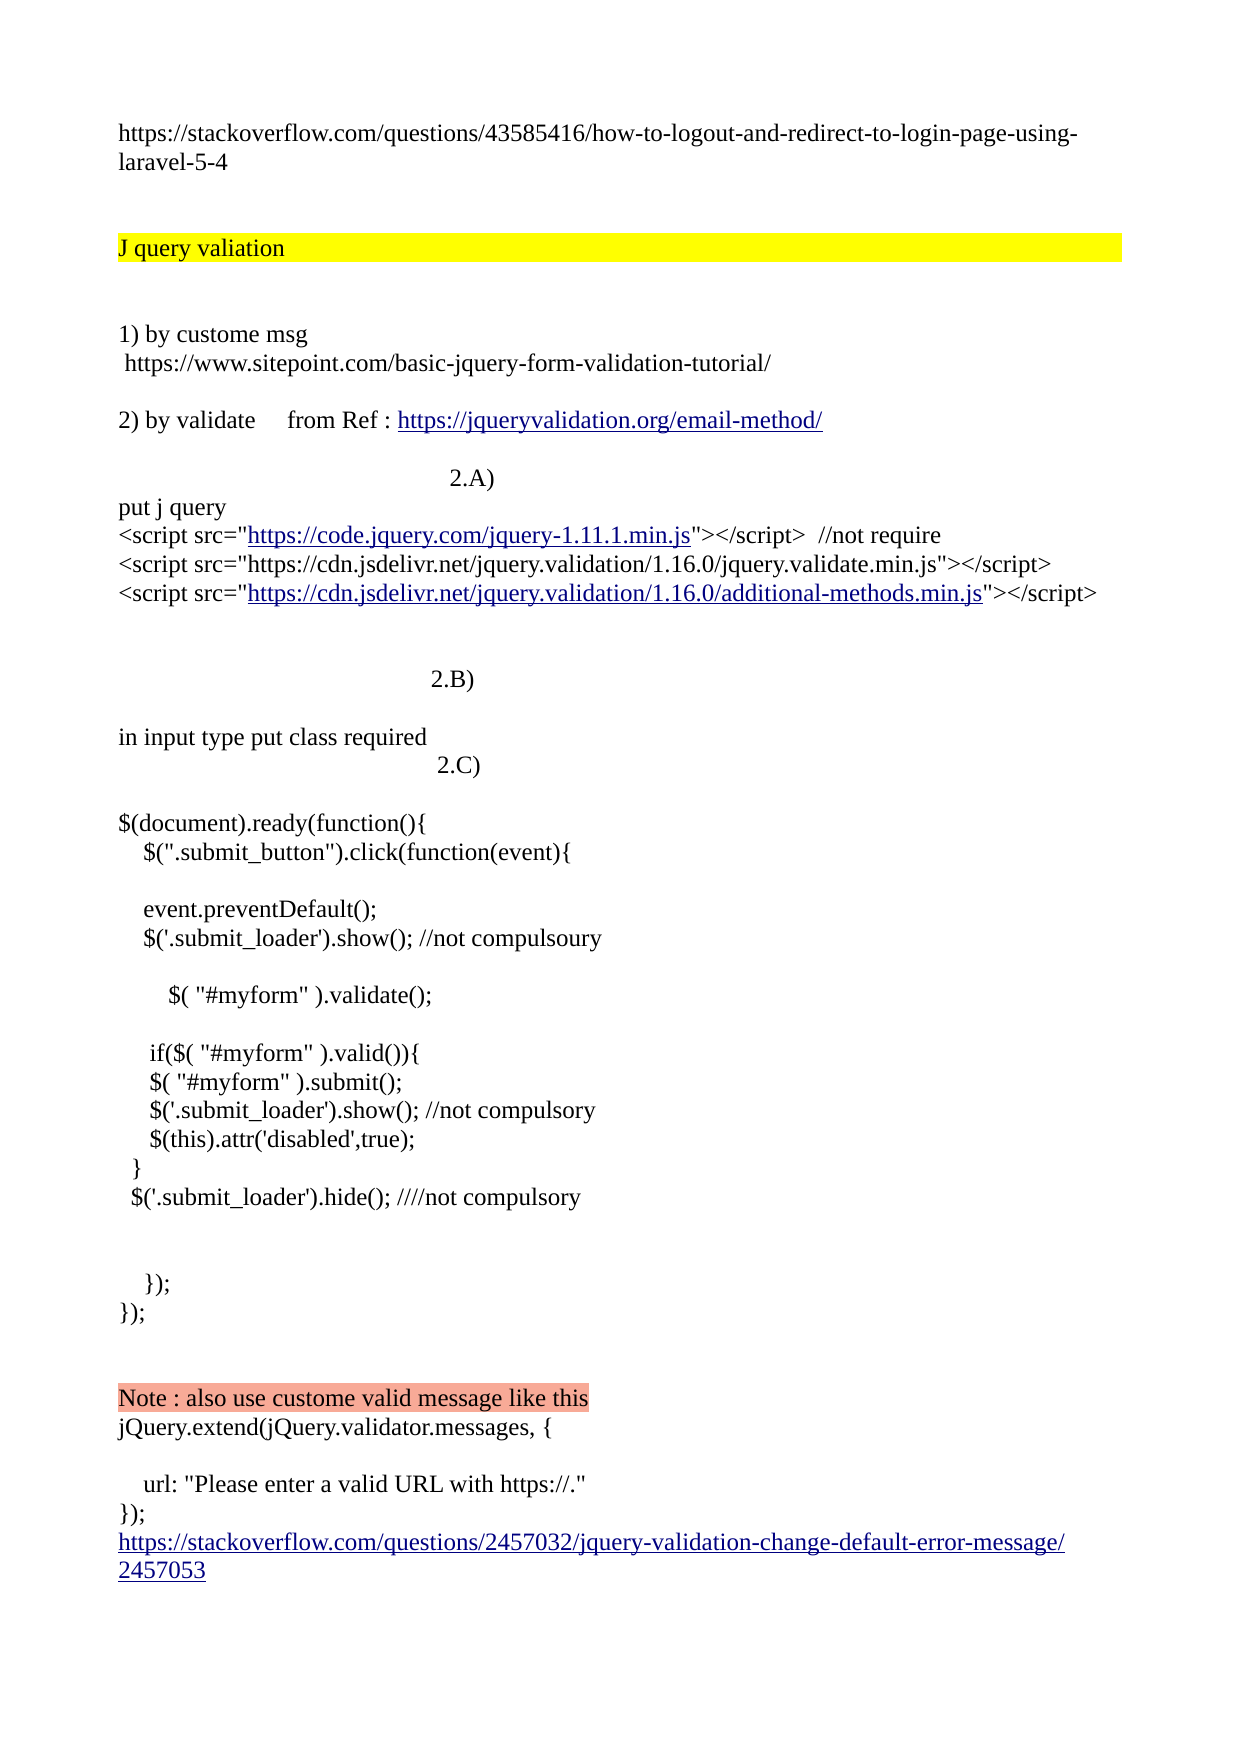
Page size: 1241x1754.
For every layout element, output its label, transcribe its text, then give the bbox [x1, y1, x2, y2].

text put j query [118, 492, 1122, 521]
text }); [118, 1268, 1122, 1297]
text $('.submit_loader').show(); //not compulsory [118, 1096, 1122, 1124]
text 2.C) [118, 751, 1122, 779]
text https://stackoverflow.com/questions/43585416/how-to-logout-and-redirect-to-login-page-using-laravel-5-4 [118, 118, 1122, 176]
text jQuery.extend(jQuery.validator.messages, { [118, 1412, 1122, 1441]
text $( "#myform" ).validate(); [118, 981, 1122, 1009]
text 1) by custome msg [118, 262, 1122, 348]
text $('.submit_loader').hide(); ////not compulsory [118, 1182, 1122, 1211]
text }); [118, 1498, 1122, 1527]
text url: "Please enter a valid URL with https://." [118, 1469, 1122, 1498]
text $(document).ready(function(){ [118, 808, 1122, 837]
text if($( "#myform" ).valid()){ [118, 1038, 1122, 1067]
text $('.submit_loader').show(); //not compulsoury [118, 923, 1122, 952]
text <script src="https://cdn.jsdelivr.net/jquery.validation/1.16.0/jquery.validate.min.js"></script> [118, 549, 1122, 578]
text <script src="https://code.jquery.com/jquery-1.11.1.min.js"></script> //not require [118, 521, 1122, 549]
text $(this).attr('disabled',true); [118, 1124, 1122, 1153]
text https://www.sitepoint.com/basic-jquery-form-validation-tutorial/ [118, 348, 1122, 377]
text }); [118, 1297, 1122, 1326]
text 2) by validate from Ref : https://jqueryvalidation.org/email-method/ [118, 406, 1122, 434]
text 2.A) [118, 463, 1122, 492]
text event.preventDefault(); [118, 894, 1122, 923]
text $(".submit_button").click(function(event){ [118, 837, 1122, 866]
text Note : also use custome valid message like this [118, 1383, 1122, 1412]
text in input type put class required [118, 722, 1122, 751]
text 2.B) [118, 664, 1122, 693]
text https://stackoverflow.com/questions/2457032/jquery-validation-change-default-error-message/2457053 [118, 1527, 1122, 1584]
text <script src="https://cdn.jsdelivr.net/jquery.validation/1.16.0/additional-methods.min.js"></script> [118, 578, 1122, 607]
text $( "#myform" ).submit(); [118, 1067, 1122, 1096]
text J query valiation [118, 233, 1122, 262]
text } [118, 1153, 1122, 1182]
